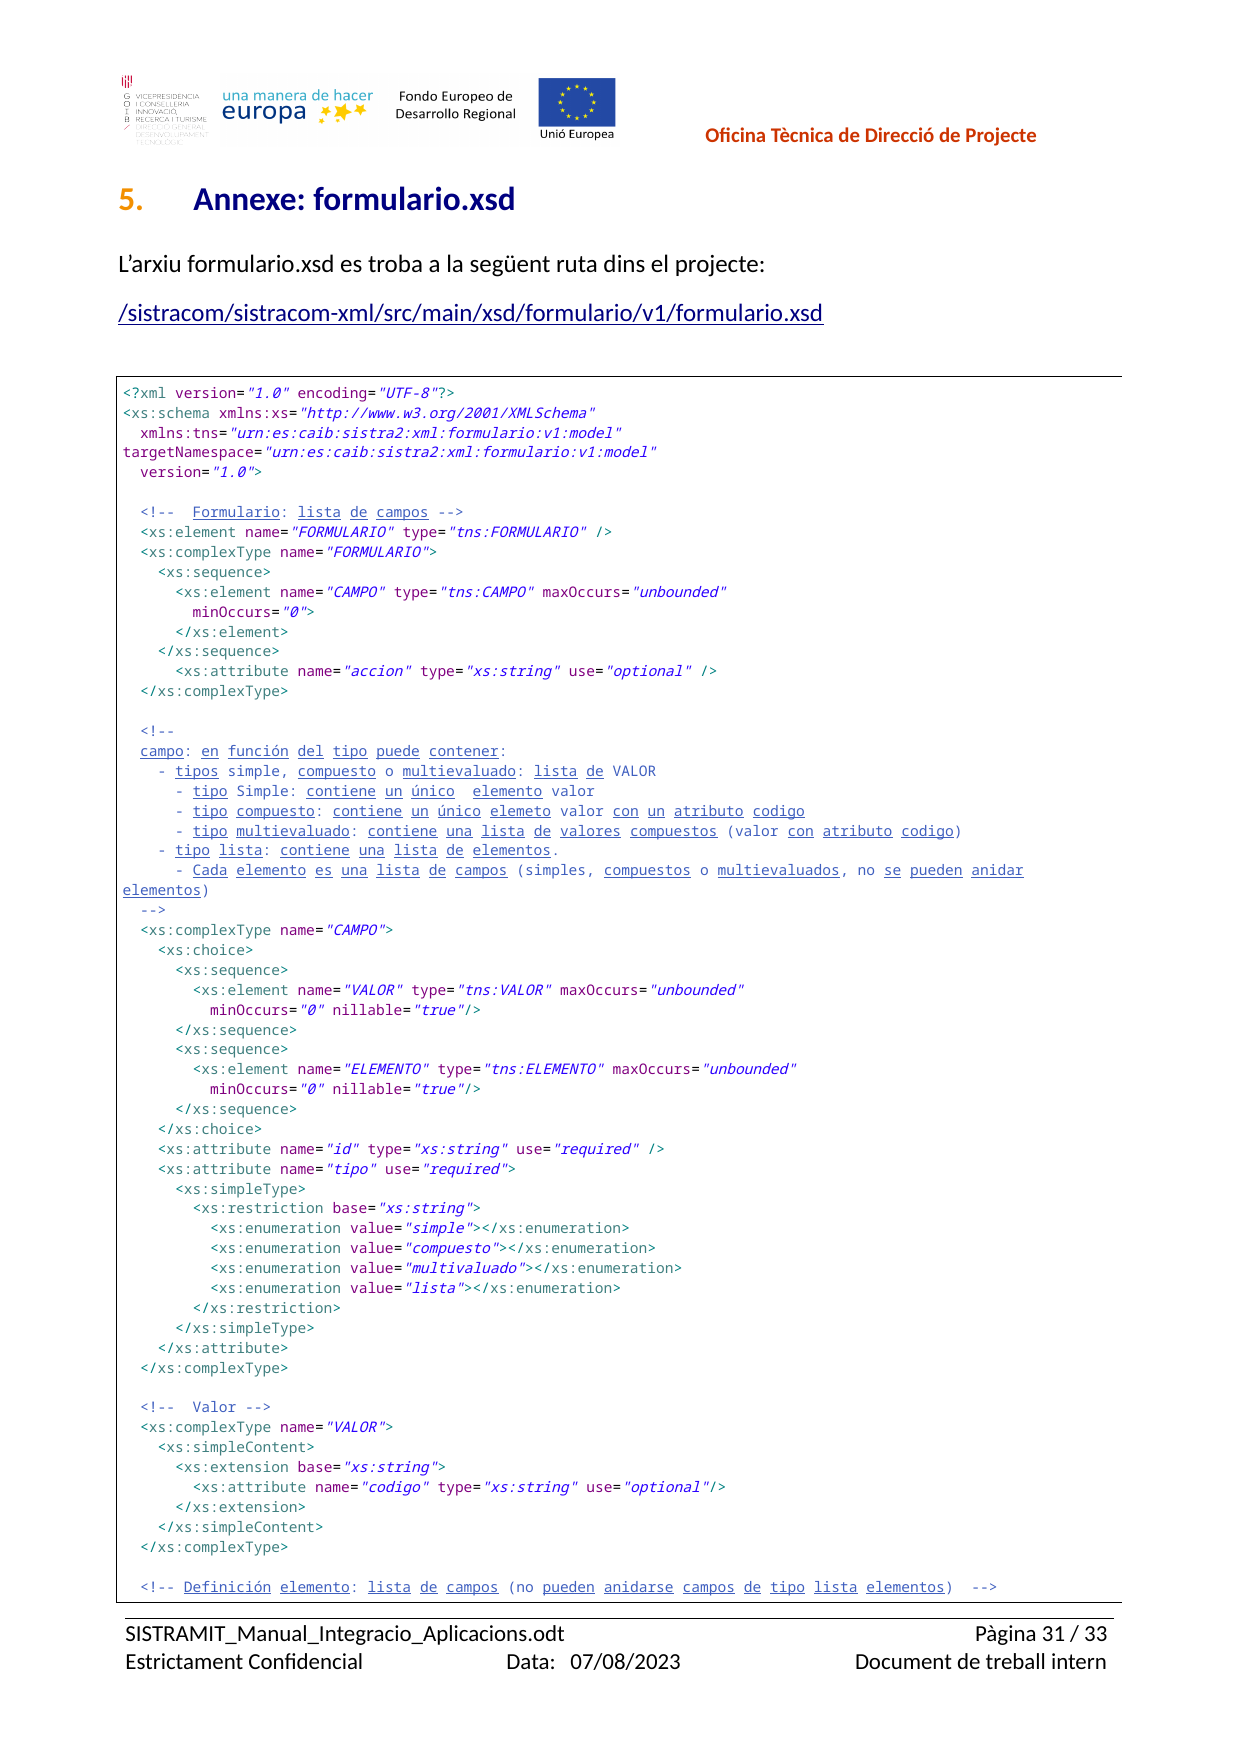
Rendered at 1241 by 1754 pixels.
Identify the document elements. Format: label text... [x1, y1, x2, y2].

table_header <?xml version="1.0" encoding="UTF-8"?> <xs:schema xmlns:xs="http://www.w3.org/2001/XMLSchema" xmlns:tns="urn:es:caib:sistra2:xml:formulario:v1:model" targetNamespace="urn:es:caib:sistra2:xml:formulario:v1:model" version="1.0"> <!-- Formulario: lista de campos --> <xs:element name="FORMULARIO" type="tns:FORMULARIO" /> <xs:complexType name="FORMULARIO"> <xs:sequence> <xs:element name="CAMPO" type="tns:CAMPO" maxOccurs="unbounded" minOccurs="0"> </xs:element> </xs:sequence> <xs:attribute name="accion" type="xs:string" use="optional" /> </xs:complexType> <!-- campo: en función del tipo puede contener: - tipos simple, compuesto o multievaluado: lista de VALOR - tipo Simple: contiene un único elemento valor - tipo compuesto: contiene un único elemeto valor con un atributo codigo - tipo multievaluado: contiene una lista de valores compuestos (valor con atributo codigo) - tipo lista: contiene una lista de elementos. - Cada elemento es una lista de campos (simples, compuestos o multievaluados, no se pueden anidar elementos) --> <xs:complexType name="CAMPO"> <xs:choice> <xs:sequence> <xs:element name="VALOR" type="tns:VALOR" maxOccurs="unbounded" minOccurs="0" nillable="true"/> </xs:sequence> <xs:sequence> <xs:element name="ELEMENTO" type="tns:ELEMENTO" maxOccurs="unbounded" minOccurs="0" nillable="true"/> </xs:sequence> </xs:choice> <xs:attribute name="id" type="xs:string" use="required" /> <xs:attribute name="tipo" use="required"> <xs:simpleType> <xs:restriction base="xs:string"> <xs:enumeration value="simple"></xs:enumeration> <xs:enumeration value="compuesto"></xs:enumeration> <xs:enumeration value="multivaluado"></xs:enumeration> <xs:enumeration value="lista"></xs:enumeration> </xs:restriction> </xs:simpleType> </xs:attribute> </xs:complexType> <!-- Valor --> <xs:complexType name="VALOR"> <xs:simpleContent> <xs:extension base="xs:string"> <xs:attribute name="codigo" type="xs:string" use="optional"/> </xs:extension> </xs:simpleContent> </xs:complexType> <!-- Definición elemento: lista de campos (no pueden anidarse campos de tipo lista elementos) --> [117, 377, 1122, 1602]
text /sistracom/sistracom-xml/src/main/xsd/formulario/v1/formulario.xsd [118, 297, 1122, 328]
subtitle Annexe: formulario.xsd [118, 178, 1122, 218]
picture [118, 73, 213, 147]
picture [219, 73, 621, 147]
text L’arxiu formulario.xsd es troba a la següent ruta dins el projecte: [118, 248, 1122, 278]
